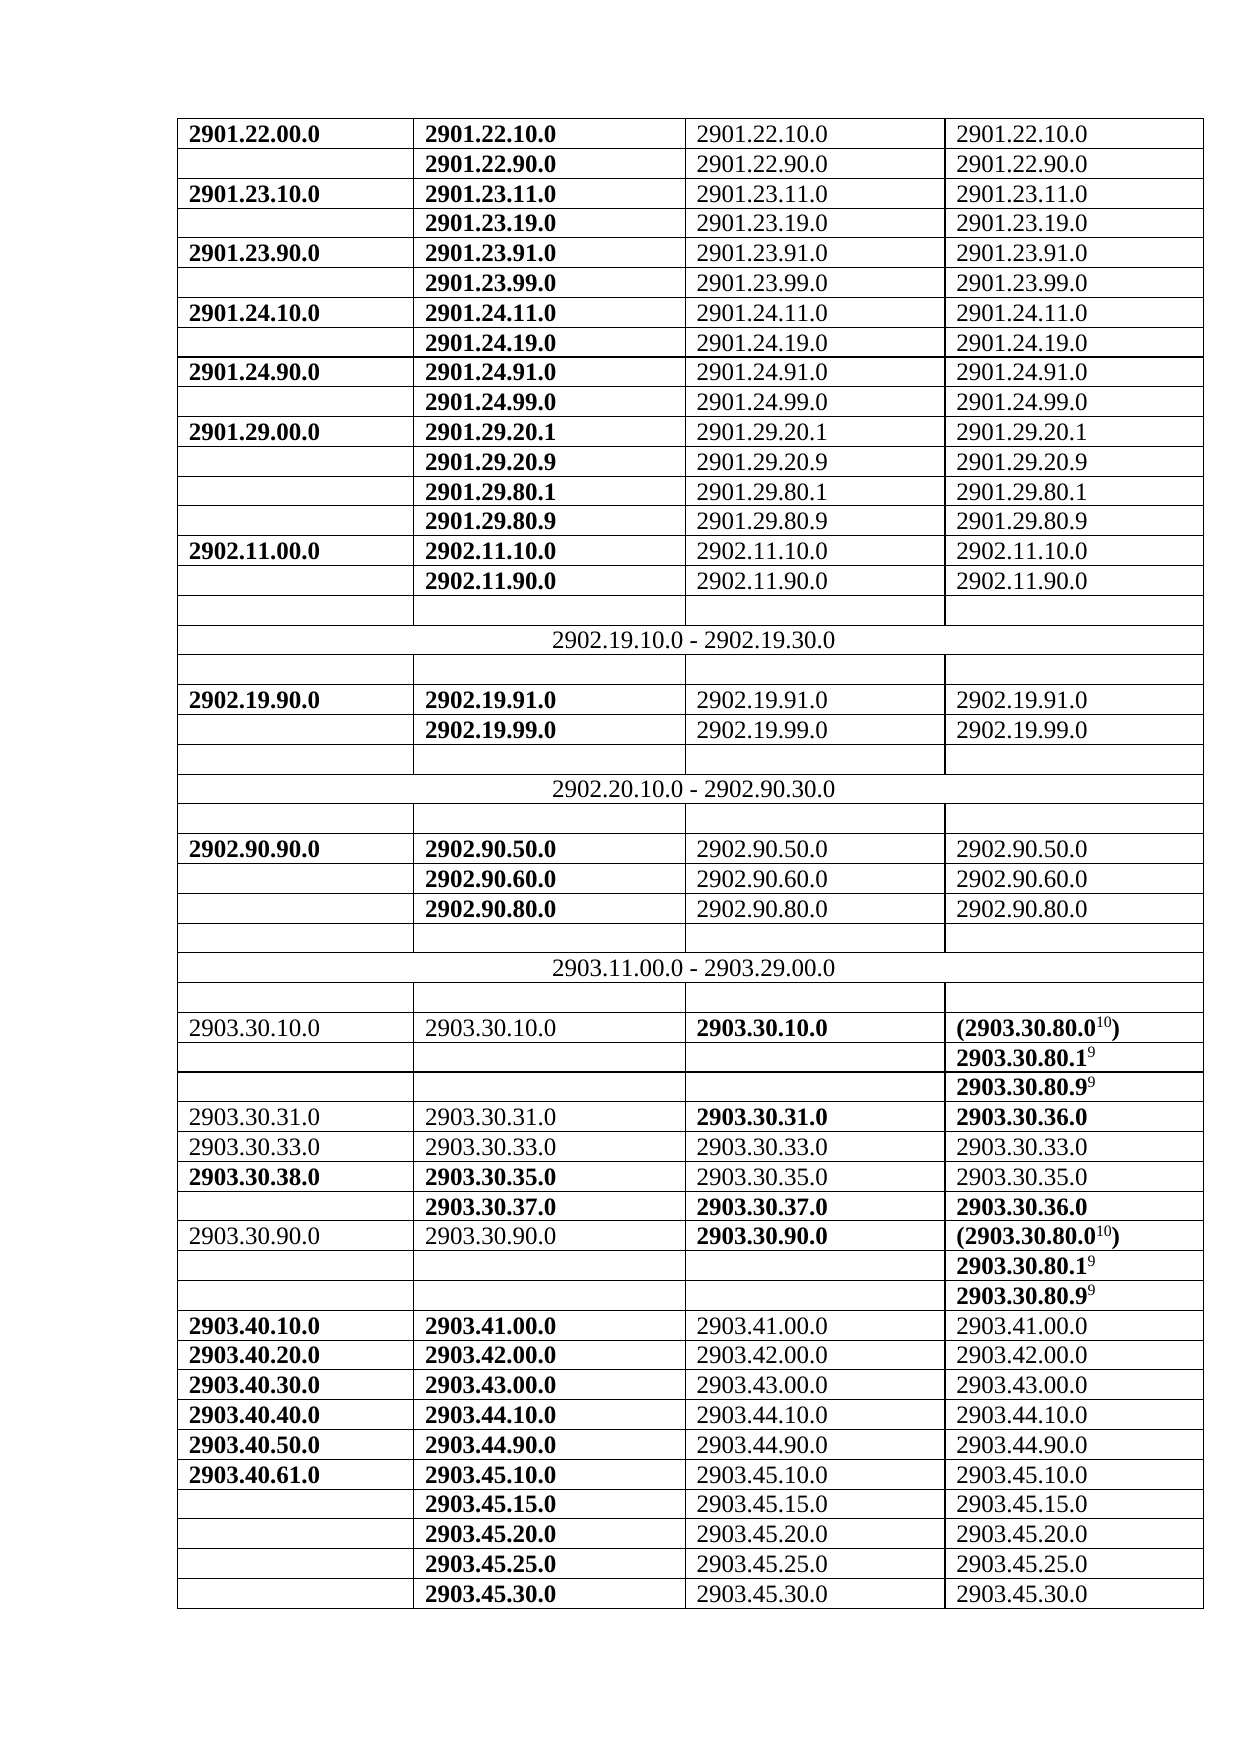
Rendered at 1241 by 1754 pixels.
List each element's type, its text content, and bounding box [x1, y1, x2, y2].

table_cell 2903.41.00.0 [946, 1311, 1203, 1339]
table_cell 2903.43.00.0 [686, 1370, 944, 1399]
table_cell 2901.24.99.0 [686, 387, 944, 416]
table_cell 2903.30.90.0 [178, 1221, 413, 1250]
table_cell 2901.24.11.0 [946, 298, 1203, 327]
table_cell 2903.40.40.0 [178, 1400, 413, 1429]
table_cell 2901.29.20.1 [686, 417, 944, 446]
table_cell 2903.40.50.0 [178, 1430, 413, 1459]
table_cell [178, 983, 413, 1012]
table_cell 2901.29.20.9 [686, 447, 944, 476]
table_cell [178, 506, 413, 535]
table_cell 2903.45.25.0 [414, 1549, 685, 1578]
table_cell 2902.11.90.0 [686, 566, 944, 595]
table_cell [178, 1281, 413, 1310]
table_cell 2903.44.90.0 [686, 1430, 944, 1459]
table_cell [178, 655, 413, 684]
table_cell [414, 596, 685, 624]
table_cell [946, 655, 1203, 684]
table_cell 2901.23.11.0 [686, 179, 944, 207]
table_cell 2903.30.31.0 [414, 1102, 685, 1131]
table_cell 2901.24.10.0 [178, 298, 413, 327]
table_cell 2903.11.00.0 - 2903.29.00.0 [178, 953, 1203, 982]
table_cell 2902.20.10.0 - 2902.90.30.0 [178, 775, 1203, 803]
table_cell [414, 745, 685, 773]
table_cell [946, 596, 1203, 624]
table_cell 2902.90.60.0 [946, 864, 1203, 893]
table_cell 2903.45.30.0 [946, 1579, 1203, 1608]
table_cell 2903.30.90.0 [414, 1221, 685, 1250]
table_cell 2901.22.90.0 [946, 149, 1203, 178]
table_cell 2903.41.00.0 [414, 1311, 685, 1339]
table_cell 2901.22.10.0 [946, 119, 1203, 148]
table_cell 2902.90.80.0 [414, 894, 685, 922]
table_cell 2902.11.10.0 [414, 536, 685, 565]
table_cell 2901.24.19.0 [946, 328, 1203, 356]
table_cell 2901.24.91.0 [414, 358, 685, 386]
table_cell [414, 924, 685, 952]
table_cell 2903.30.31.0 [178, 1102, 413, 1131]
table_cell 2902.11.00.0 [178, 536, 413, 565]
table_cell 2901.23.11.0 [414, 179, 685, 207]
table_cell [178, 566, 413, 595]
table_cell 2903.44.90.0 [414, 1430, 685, 1459]
table_cell [178, 1490, 413, 1518]
table_cell 2902.90.80.0 [946, 894, 1203, 922]
table_cell 2902.11.10.0 [946, 536, 1203, 565]
table_cell 2902.19.91.0 [946, 685, 1203, 714]
table_cell 2902.90.90.0 [178, 834, 413, 863]
table_cell 2902.90.60.0 [414, 864, 685, 893]
table_cell 2903.44.90.0 [946, 1430, 1203, 1459]
table_cell 2903.45.25.0 [946, 1549, 1203, 1578]
table_cell 2901.23.99.0 [686, 268, 944, 297]
table_cell [178, 1073, 413, 1101]
table_cell 2901.23.91.0 [946, 238, 1203, 267]
table_cell 2901.29.80.1 [946, 477, 1203, 505]
table_cell 2903.30.80.99 [946, 1073, 1203, 1101]
table_cell 2901.23.11.0 [946, 179, 1203, 207]
table_cell [686, 924, 944, 952]
table_cell [686, 804, 944, 833]
table_cell 2903.44.10.0 [414, 1400, 685, 1429]
table_cell 2903.45.25.0 [686, 1549, 944, 1578]
table_cell 2903.44.10.0 [686, 1400, 944, 1429]
table_cell 2901.22.90.0 [414, 149, 685, 178]
table_cell 2903.30.33.0 [414, 1132, 685, 1161]
table_cell 2903.45.20.0 [686, 1519, 944, 1548]
table_cell (2903.30.80.010) [946, 1221, 1203, 1250]
table_cell 2903.40.10.0 [178, 1311, 413, 1339]
table_cell 2903.45.10.0 [686, 1460, 944, 1488]
table_cell 2902.19.91.0 [686, 685, 944, 714]
table_cell 2901.24.91.0 [946, 358, 1203, 386]
table_cell [178, 894, 413, 922]
table_cell 2903.30.10.0 [686, 1013, 944, 1042]
table_cell 2901.23.99.0 [946, 268, 1203, 297]
table_cell 2903.43.00.0 [946, 1370, 1203, 1399]
table_cell 2901.22.10.0 [686, 119, 944, 148]
table_cell 2901.24.11.0 [686, 298, 944, 327]
table_cell [178, 596, 413, 624]
table_cell 2903.43.00.0 [414, 1370, 685, 1399]
table_cell [946, 745, 1203, 773]
table_cell 2901.29.20.9 [946, 447, 1203, 476]
table_cell 2901.23.10.0 [178, 179, 413, 207]
table_cell [178, 1519, 413, 1548]
table_cell [414, 1251, 685, 1280]
table_cell [946, 924, 1203, 952]
table_cell [178, 328, 413, 356]
table_cell 2903.44.10.0 [946, 1400, 1203, 1429]
table_cell 2903.30.38.0 [178, 1162, 413, 1191]
table_cell [686, 983, 944, 1012]
table_cell 2901.23.91.0 [414, 238, 685, 267]
table_cell 2903.40.61.0 [178, 1460, 413, 1488]
table_cell 2903.45.10.0 [414, 1460, 685, 1488]
table_cell 2901.29.20.9 [414, 447, 685, 476]
table_cell 2903.30.33.0 [946, 1132, 1203, 1161]
table_cell 2903.30.80.99 [946, 1281, 1203, 1310]
table_cell 2902.11.90.0 [414, 566, 685, 595]
table_cell 2901.29.20.1 [414, 417, 685, 446]
table_cell 2901.24.19.0 [686, 328, 944, 356]
table_cell [178, 447, 413, 476]
table_cell 2902.19.10.0 - 2902.19.30.0 [178, 626, 1203, 654]
table_cell 2902.19.99.0 [946, 715, 1203, 744]
table_cell 2903.30.10.0 [178, 1013, 413, 1042]
table_cell [178, 745, 413, 773]
table_cell 2901.29.80.1 [414, 477, 685, 505]
table_cell 2901.24.11.0 [414, 298, 685, 327]
table_cell [414, 1281, 685, 1310]
table_cell 2903.45.15.0 [686, 1490, 944, 1518]
table_cell 2901.29.00.0 [178, 417, 413, 446]
table_cell 2903.30.35.0 [414, 1162, 685, 1191]
table_cell 2901.24.90.0 [178, 358, 413, 386]
table_cell 2902.90.50.0 [414, 834, 685, 863]
table_cell [686, 655, 944, 684]
table_cell [178, 149, 413, 178]
table_cell 2903.40.30.0 [178, 1370, 413, 1399]
table_cell 2901.29.80.9 [686, 506, 944, 535]
table_cell [414, 655, 685, 684]
table_cell 2902.90.80.0 [686, 894, 944, 922]
table_cell 2901.23.19.0 [686, 209, 944, 237]
table_cell 2901.22.90.0 [686, 149, 944, 178]
table_cell 2901.23.19.0 [946, 209, 1203, 237]
table_cell 2901.22.10.0 [414, 119, 685, 148]
table_cell [414, 983, 685, 1012]
table_cell [946, 804, 1203, 833]
table_cell [686, 1251, 944, 1280]
table_cell 2903.45.30.0 [686, 1579, 944, 1608]
table_cell 2902.90.60.0 [686, 864, 944, 893]
table_cell 2902.19.90.0 [178, 685, 413, 714]
table_cell [178, 1251, 413, 1280]
table_cell 2901.29.20.1 [946, 417, 1203, 446]
table_cell [686, 1281, 944, 1310]
table_cell 2902.19.99.0 [414, 715, 685, 744]
table_cell 2903.30.10.0 [414, 1013, 685, 1042]
table_cell 2903.30.31.0 [686, 1102, 944, 1131]
table_cell 2903.30.37.0 [686, 1192, 944, 1220]
table_cell [686, 1043, 944, 1071]
table_cell [686, 1073, 944, 1101]
table_cell 2901.29.80.1 [686, 477, 944, 505]
table_cell 2903.41.00.0 [686, 1311, 944, 1339]
table_cell [178, 209, 413, 237]
table_cell 2903.30.35.0 [686, 1162, 944, 1191]
table_cell 2903.45.10.0 [946, 1460, 1203, 1488]
table_cell 2903.45.15.0 [946, 1490, 1203, 1518]
table_cell [178, 864, 413, 893]
table_cell [178, 804, 413, 833]
table_cell [686, 596, 944, 624]
table_cell 2902.90.50.0 [686, 834, 944, 863]
table_cell 2903.30.33.0 [178, 1132, 413, 1161]
table_cell [178, 1579, 413, 1608]
table_cell 2903.45.15.0 [414, 1490, 685, 1518]
table_cell 2903.30.36.0 [946, 1192, 1203, 1220]
table_cell [178, 1043, 413, 1071]
table_cell [178, 477, 413, 505]
table_cell 2901.23.90.0 [178, 238, 413, 267]
table_cell [178, 715, 413, 744]
table_cell 2902.11.10.0 [686, 536, 944, 565]
table_cell 2903.30.80.19 [946, 1043, 1203, 1071]
table_cell (2903.30.80.010) [946, 1013, 1203, 1042]
table_cell 2902.19.99.0 [686, 715, 944, 744]
table_cell [178, 268, 413, 297]
table_cell 2903.42.00.0 [946, 1341, 1203, 1369]
table_cell 2903.30.36.0 [946, 1102, 1203, 1131]
table_cell 2901.29.80.9 [946, 506, 1203, 535]
table_cell 2903.45.30.0 [414, 1579, 685, 1608]
table_cell 2901.24.99.0 [946, 387, 1203, 416]
table_cell 2903.40.20.0 [178, 1341, 413, 1369]
table_cell [414, 1043, 685, 1071]
table_cell 2903.45.20.0 [414, 1519, 685, 1548]
table_cell [178, 924, 413, 952]
table_cell 2901.23.91.0 [686, 238, 944, 267]
table_cell 2903.30.37.0 [414, 1192, 685, 1220]
table_cell 2902.90.50.0 [946, 834, 1203, 863]
table_cell 2903.30.90.0 [686, 1221, 944, 1250]
table_cell [178, 1192, 413, 1220]
table_cell 2901.23.99.0 [414, 268, 685, 297]
table_cell 2901.24.91.0 [686, 358, 944, 386]
table_cell 2903.42.00.0 [414, 1341, 685, 1369]
table_cell 2901.22.00.0 [178, 119, 413, 148]
table_cell 2903.45.20.0 [946, 1519, 1203, 1548]
table_cell [946, 983, 1203, 1012]
table_cell [178, 1549, 413, 1578]
table_cell 2902.19.91.0 [414, 685, 685, 714]
table_cell 2903.30.33.0 [686, 1132, 944, 1161]
table_cell [414, 1073, 685, 1101]
table_cell 2903.42.00.0 [686, 1341, 944, 1369]
table_cell 2901.24.99.0 [414, 387, 685, 416]
table_cell 2901.23.19.0 [414, 209, 685, 237]
table_cell 2903.30.80.19 [946, 1251, 1203, 1280]
table_cell [414, 804, 685, 833]
table_cell 2903.30.35.0 [946, 1162, 1203, 1191]
table_cell [178, 387, 413, 416]
table_cell 2901.24.19.0 [414, 328, 685, 356]
table_cell 2902.11.90.0 [946, 566, 1203, 595]
table_cell [686, 745, 944, 773]
table_cell 2901.29.80.9 [414, 506, 685, 535]
